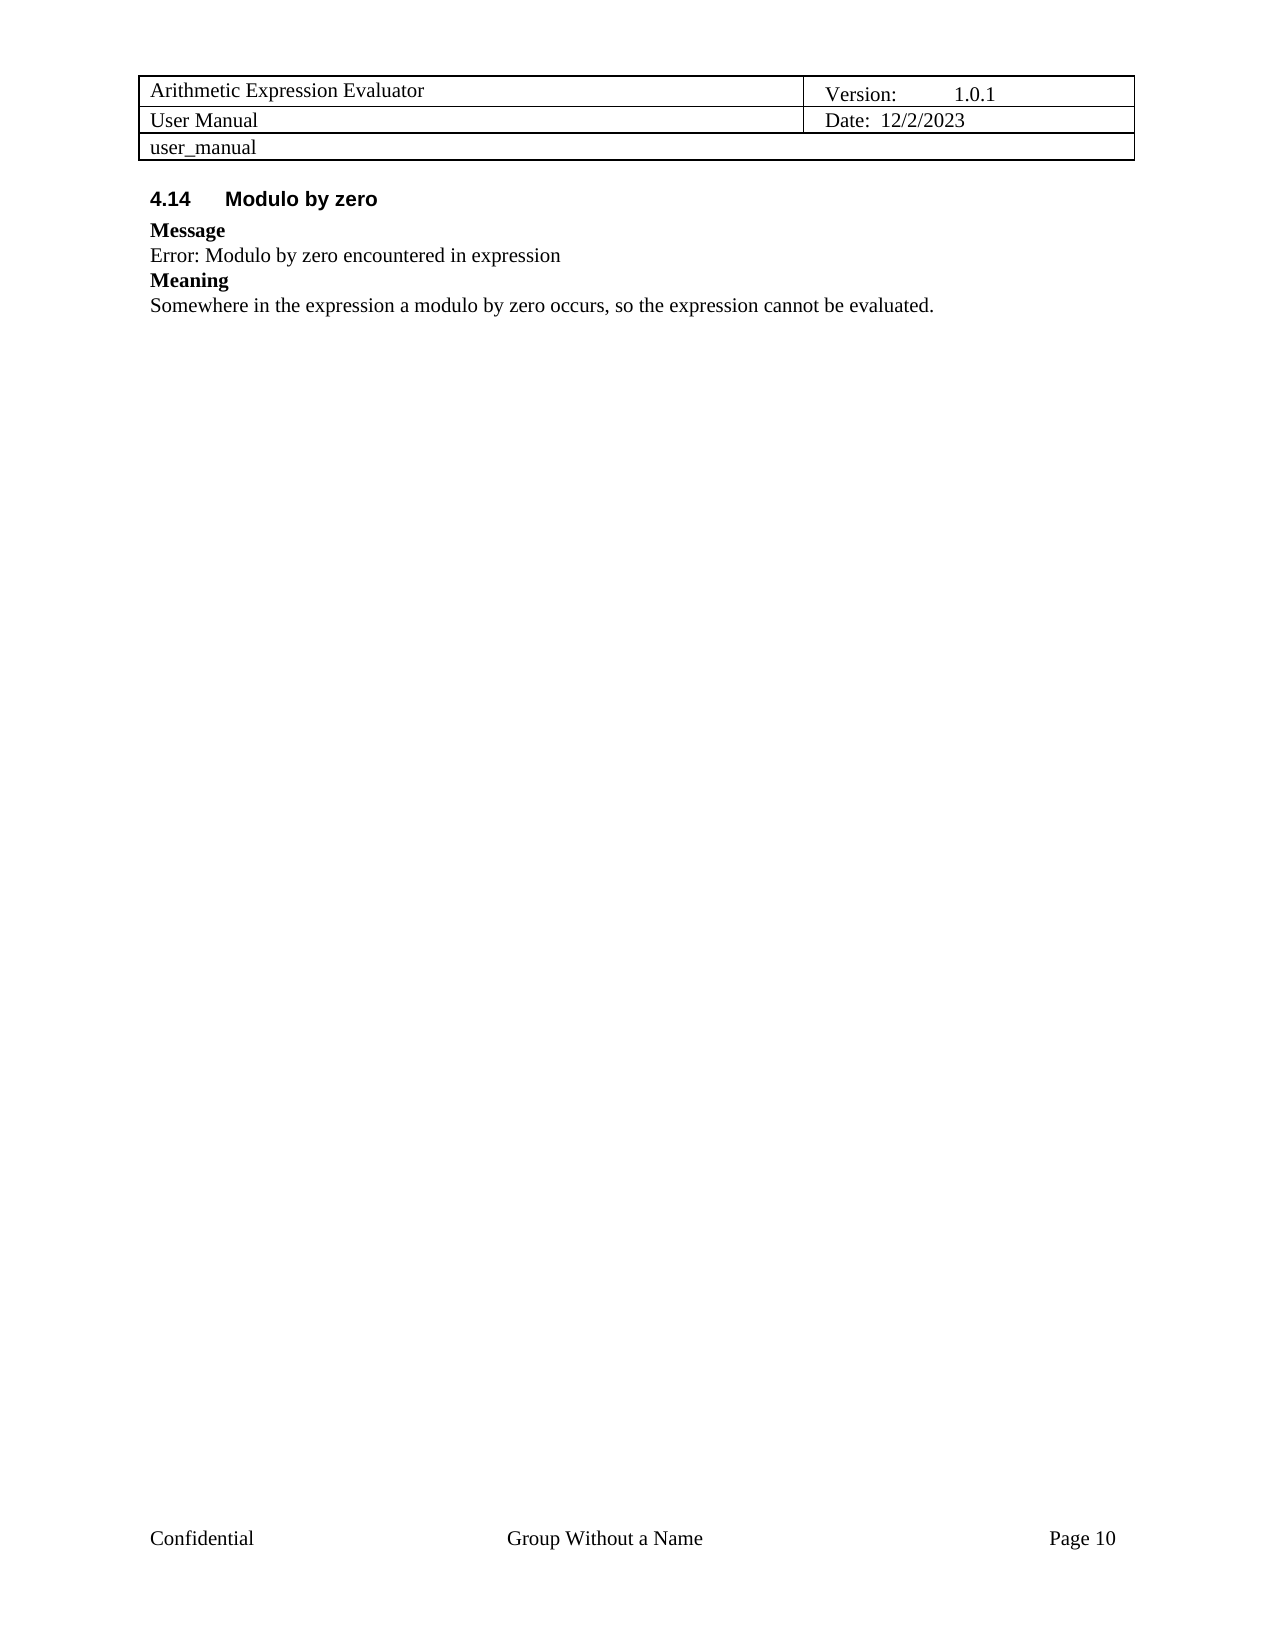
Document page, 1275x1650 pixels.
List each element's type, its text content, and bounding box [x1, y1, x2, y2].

subtitle 4.14 Modulo by zero [150, 185, 1125, 210]
text Error: Modulo by zero encountered in expression [150, 242, 1125, 267]
text Message [150, 217, 1125, 242]
text Meaning [150, 267, 1125, 292]
text Somewhere in the expression a modulo by zero occurs, so the expression cannot be evaluated. [150, 292, 1125, 317]
